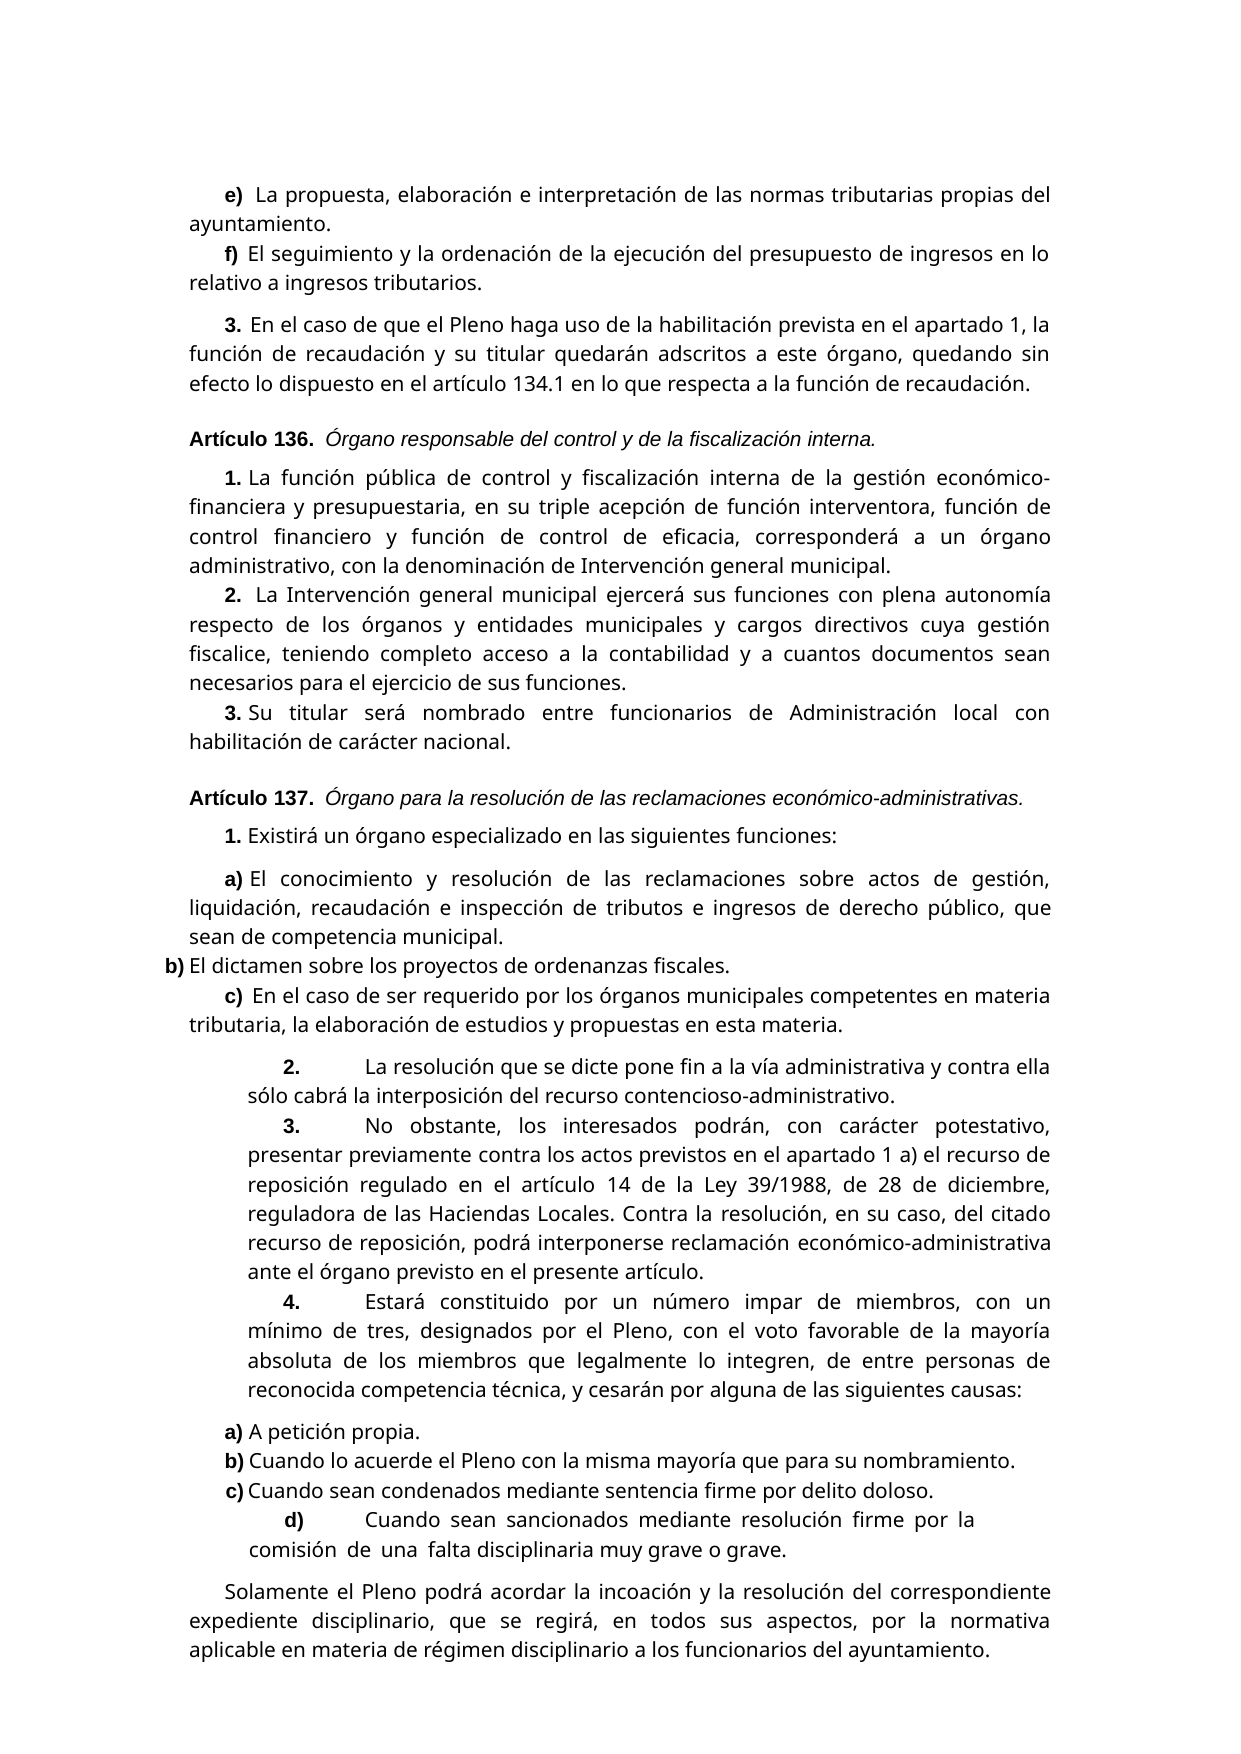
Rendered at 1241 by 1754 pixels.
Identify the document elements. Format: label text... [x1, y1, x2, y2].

list A petición propia. [224, 1417, 1184, 1446]
list El conocimiento y resolución de las reclamaciones sobre actos de gestión, liquidación, recaudación e inspección de tributos e ingresos de derecho público, que sean de competencia municipal. [189, 864, 1051, 951]
list Existirá un órgano especializado en las siguientes funciones: [224, 822, 1184, 850]
list La propuesta, elaboración e interpretación de las normas tributarias propias del ayuntamiento. [189, 180, 1051, 238]
list Estará constituido por un número impar de miembros, con un mínimo de tres, designados por el Pleno, con el voto favorable de la mayoría absoluta de los miembros que legalmente lo integren, de entre personas de reconocida competencia técnica, y cesarán por alguna de las siguientes causas: [247, 1287, 1051, 1403]
list Cuando sean sancionados mediante resolución firme por la comisión de una falta disciplinaria muy grave o grave. [249, 1506, 1051, 1563]
list Cuando sean condenados mediante sentencia firme por delito doloso. [225, 1476, 1184, 1504]
list Su titular será nombrado entre funcionarios de Administración local con habilitación de carácter nacional. [189, 698, 1051, 756]
list La Intervención general municipal ejercerá sus funciones con plena autonomía respecto de los órganos y entidades municipales y cargos directivos cuya gestión fiscalice, teniendo completo acceso a la contabilidad y a cuantos documentos sean necesarios para el ejercicio de sus funciones. [189, 581, 1051, 697]
list Cuando lo acuerde el Pleno con la misma mayoría que para su nombramiento. [224, 1447, 1184, 1475]
text Artículo 137. Órgano para la resolución de las reclamaciones económico-administrativas. [189, 785, 1184, 809]
list La resolución que se dicte pone fin a la vía administrativa y contra ella sólo cabrá la interposición del recurso contencioso-administrativo. [247, 1052, 1051, 1110]
list En el caso de que el Pleno haga uso de la habilitación prevista en el apartado 1, la función de recaudación y su titular quedarán adscritos a este órgano, quedando sin efecto lo dispuesto en el artículo 134.1 en lo que respecta a la función de recaudación. [189, 310, 1051, 397]
list El dictamen sobre los proyectos de ordenanzas fiscales. [164, 952, 1184, 980]
list La función pública de control y fiscalización interna de la gestión económico-financiera y presupuestaria, en su triple acepción de función interventora, función de control financiero y función de control de eficacia, corresponderá a un órgano administrativo, con la denominación de Intervención general municipal. [189, 463, 1052, 579]
text Artículo 136. Órgano responsable del control y de la fiscalización interna. [189, 427, 1184, 451]
text Solamente el Pleno podrá acordar la incoación y la resolución del correspondiente expediente disciplinario, que se regirá, en todos sus aspectos, por la normativa aplicable en materia de régimen disciplinario a los funcionarios del ayuntamiento. [189, 1577, 1051, 1664]
list En el caso de ser requerido por los órganos municipales competentes en materia tributaria, la elaboración de estudios y propuestas en esta materia. [189, 981, 1051, 1039]
list No obstante, los interesados podrán, con carácter potestativo, presentar previamente contra los actos previstos en el apartado 1 a) el recurso de reposición regulado en el artículo 14 de la Ley 39/1988, de 28 de diciembre, reguladora de las Haciendas Locales. Contra la resolución, en su caso, del citado recurso de reposición, podrá interponerse reclamación económico-administrativa ante el órgano previsto en el presente artículo. [247, 1111, 1051, 1286]
list El seguimiento y la ordenación de la ejecución del presupuesto de ingresos en lo relativo a ingresos tributarios. [189, 239, 1051, 297]
